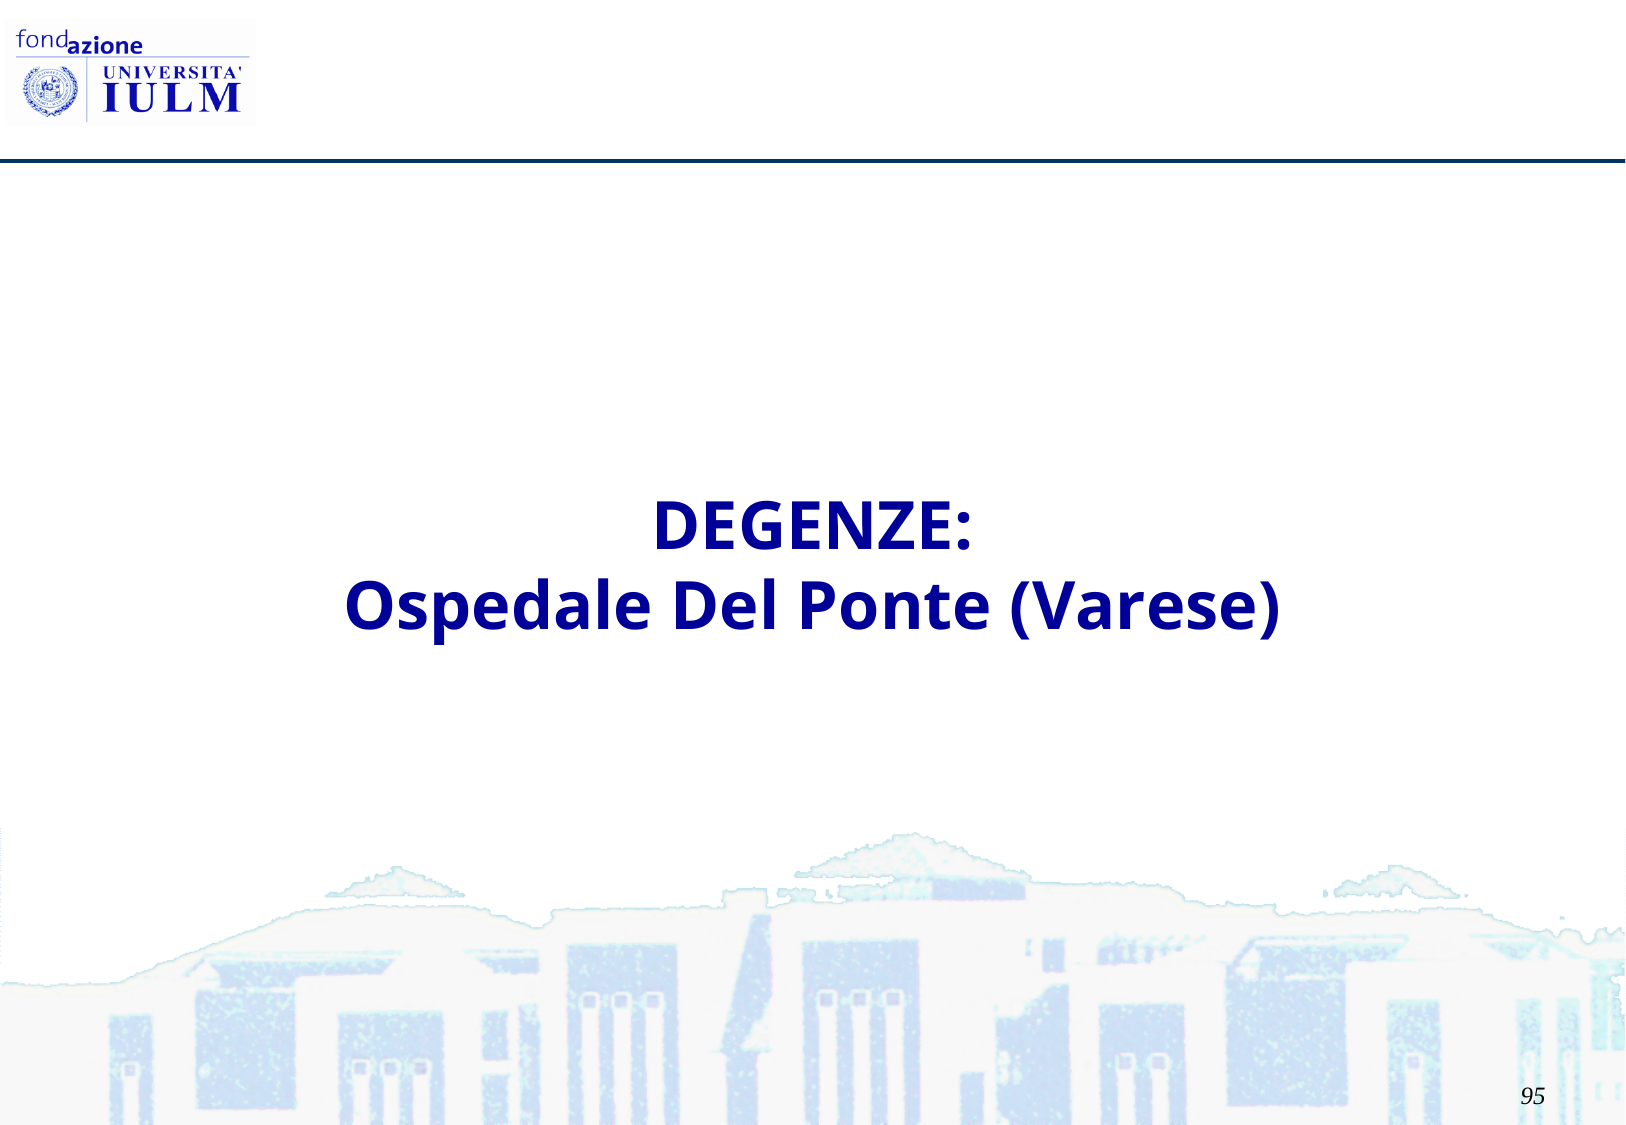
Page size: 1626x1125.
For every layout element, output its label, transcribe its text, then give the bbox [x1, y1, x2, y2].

text_box DEGENZE: Ospedale Del Ponte (Varese) [121, 469, 1504, 657]
picture [5, 19, 256, 127]
